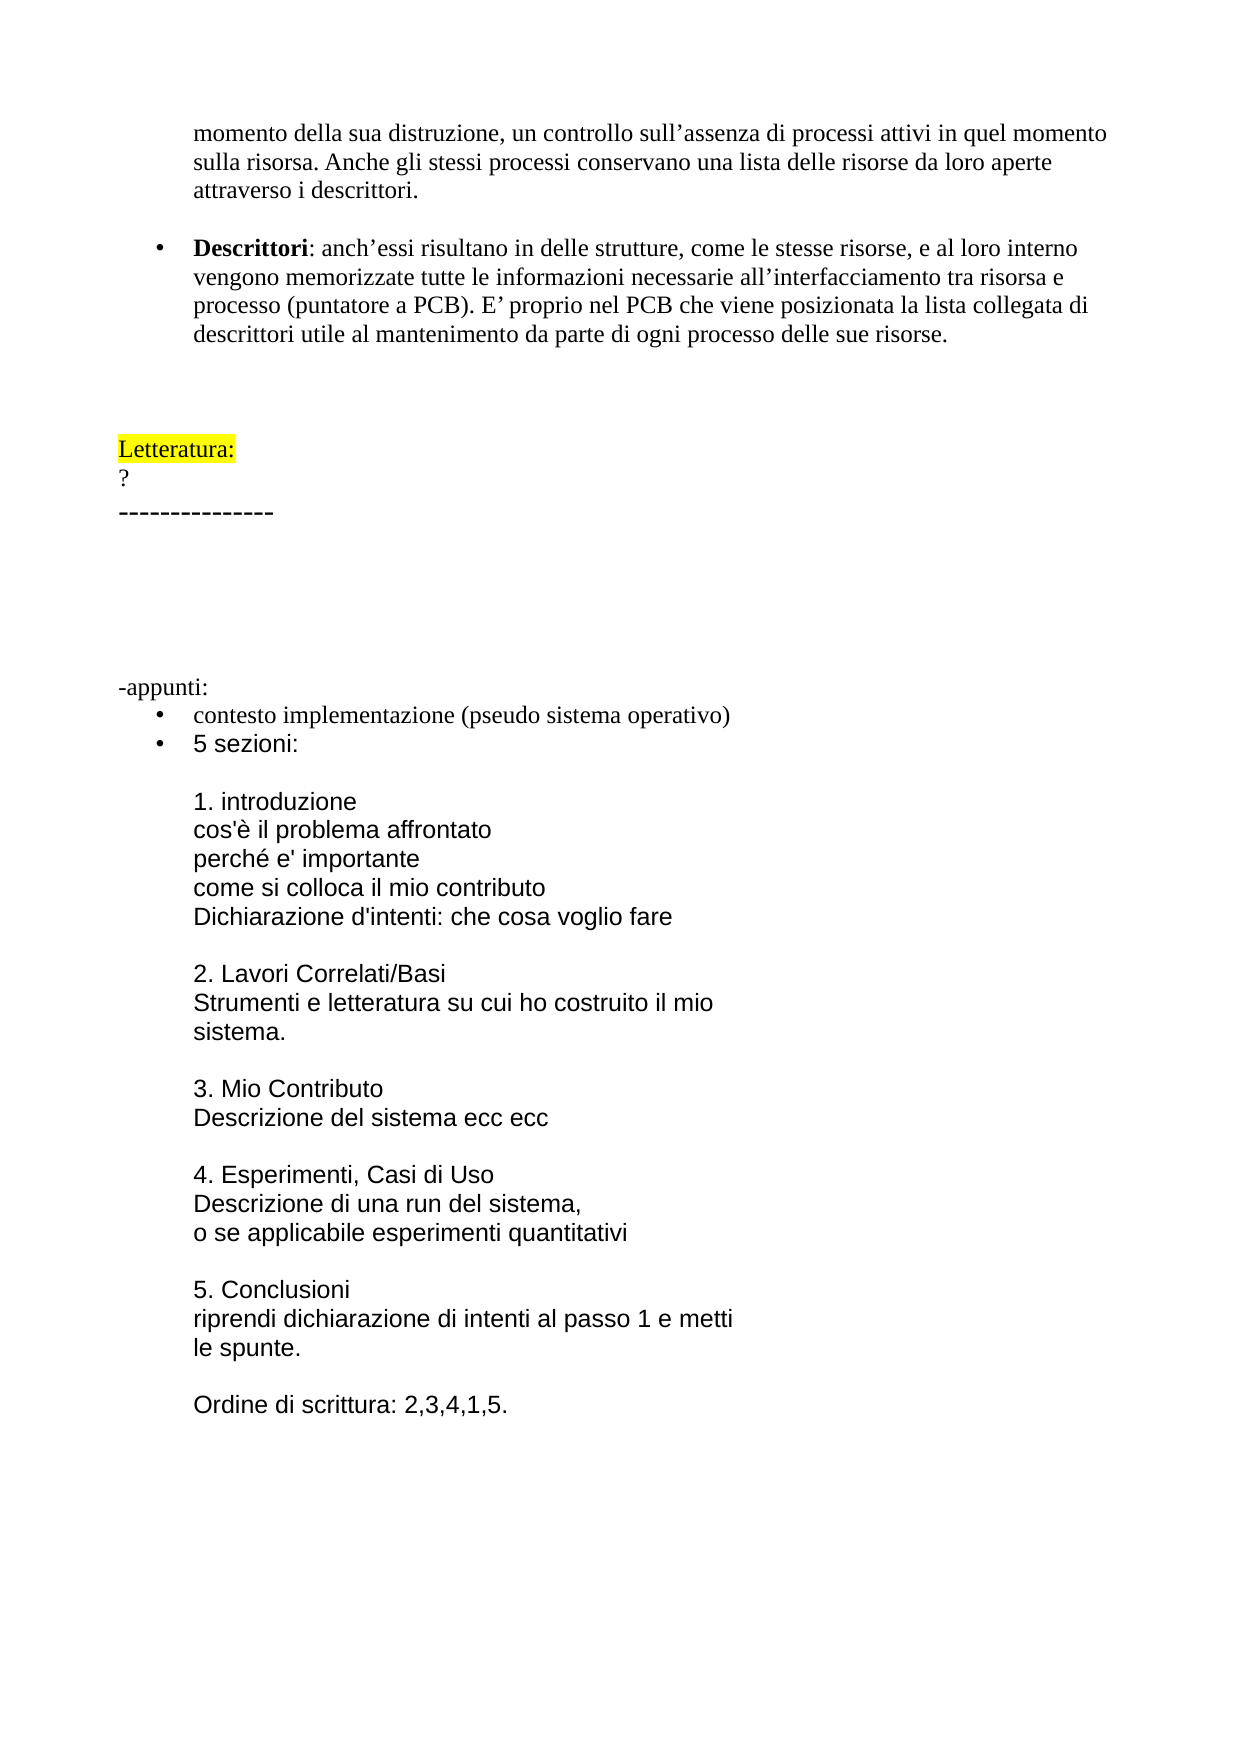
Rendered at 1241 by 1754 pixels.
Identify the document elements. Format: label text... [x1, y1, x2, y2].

text Letteratura: [118, 434, 1122, 463]
text ? [118, 463, 1122, 492]
list momento della sua distruzione, un controllo sull’assenza di processi attivi in quel momento sulla risorsa. Anche gli stessi processi conservano una lista delle risorse da loro aperte attraverso i descrittori. [156, 118, 1122, 204]
list contesto implementazione (pseudo sistema operativo) [156, 700, 1122, 729]
list 5 sezioni: 1. introduzione cos'è il problema affrontato perché e' importante come si colloca il mio contributo Dichiarazione d'intenti: che cosa voglio fare 2. Lavori Correlati/Basi Strumenti e letteratura su cui ho costruito il mio sistema. 3. Mio Contributo Descrizione del sistema ecc ecc 4. Esperimenti, Casi di Uso Descrizione di una run del sistema, o se applicabile esperimenti quantitativi 5. Conclusioni riprendi dichiarazione di intenti al passo 1 e metti le spunte. Ordine di scrittura: 2,3,4,1,5. [156, 729, 1122, 1448]
list Descrittori: anch’essi risultano in delle strutture, come le stesse risorse, e al loro interno vengono memorizzate tutte le informazioni necessarie all’interfacciamento tra risorsa e processo (puntatore a PCB). E’ proprio nel PCB che viene posizionata la lista collegata di descrittori utile al mantenimento da parte di ogni processo delle sue risorse. [156, 233, 1122, 348]
text --------------- [118, 492, 1122, 528]
text -appunti: [118, 672, 1122, 700]
